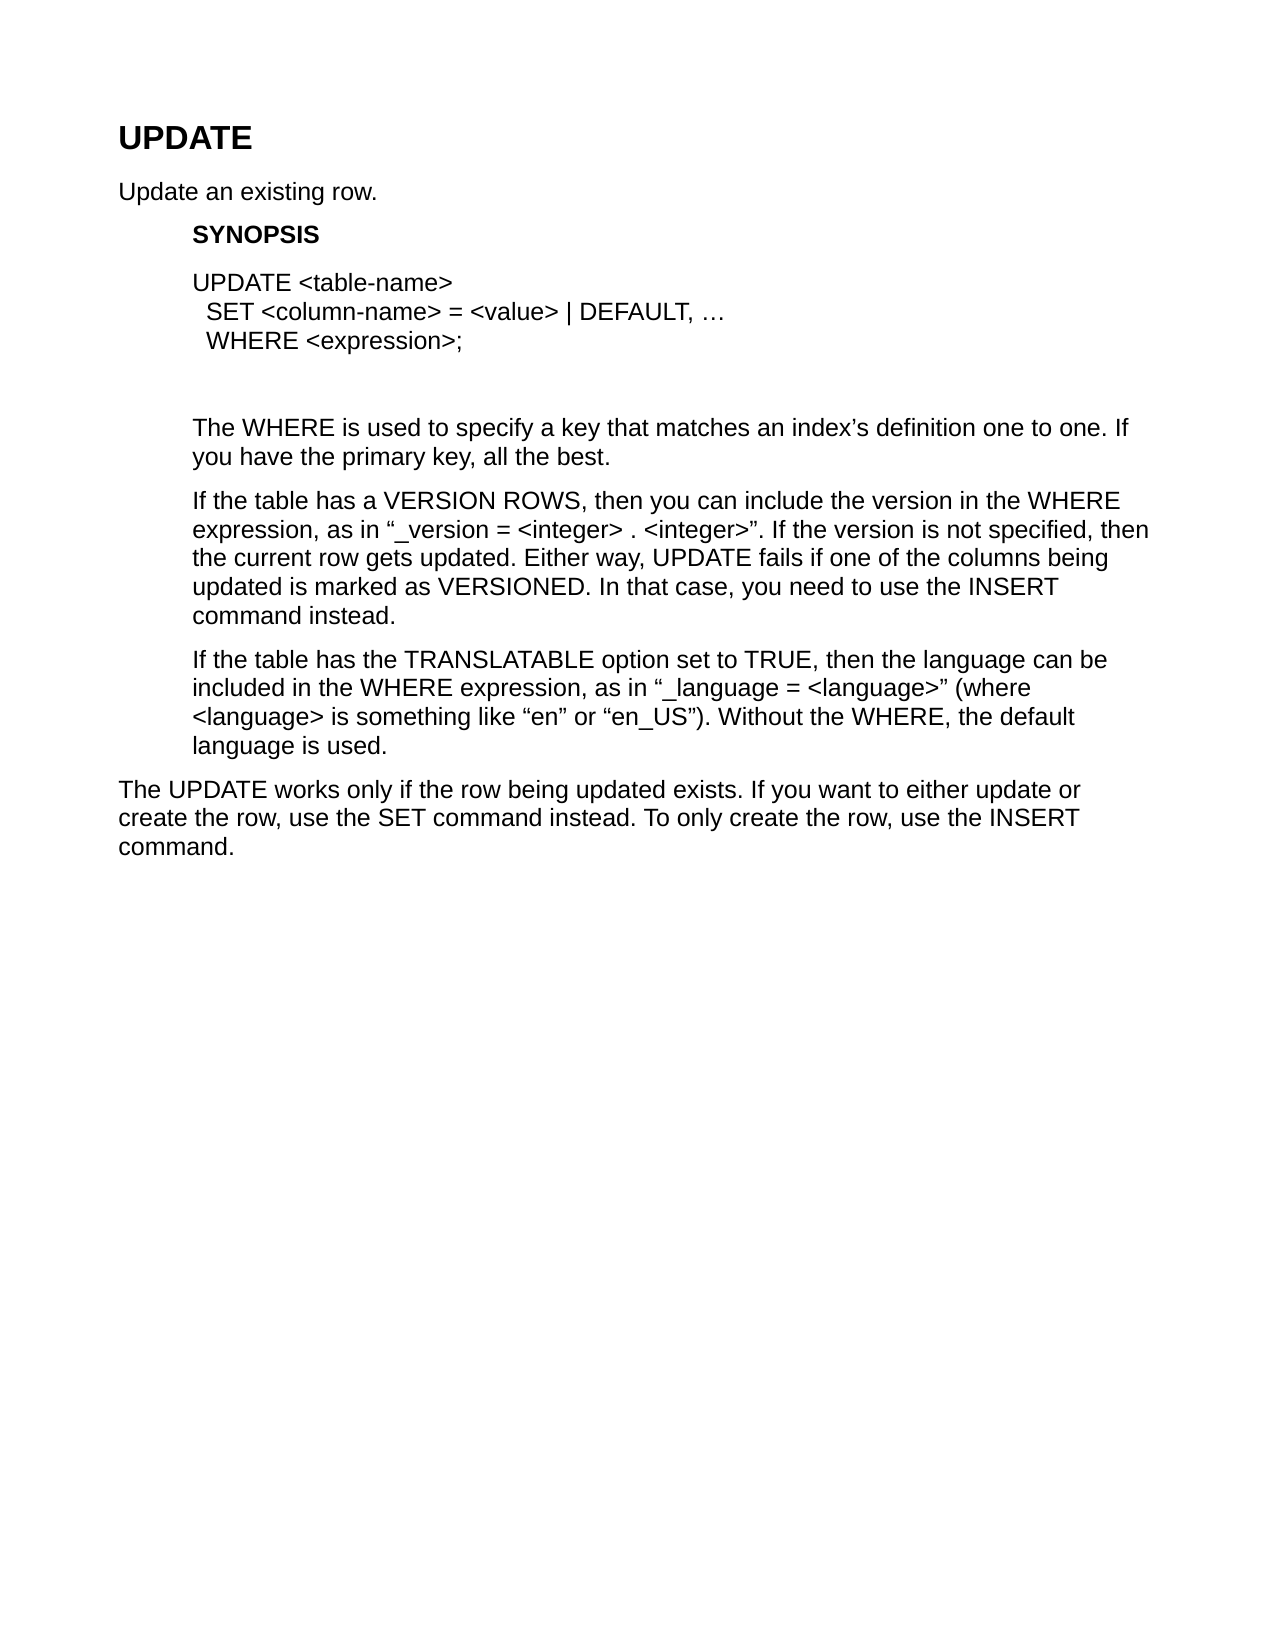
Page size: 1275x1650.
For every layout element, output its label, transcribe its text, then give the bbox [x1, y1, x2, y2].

text Update an existing row. [118, 177, 1157, 205]
text The WHERE is used to specify a key that matches an index’s definition one to one. If you have the primary key, all the best. [192, 413, 1157, 471]
text If the table has the TRANSLATABLE option set to TRUE, then the language can be included in the WHERE expression, as in “_language = <language>” (where <language> is something like “en” or “en_US”). Without the WHERE, the default language is used. [192, 644, 1157, 759]
text SYNOPSIS [192, 220, 1157, 249]
subtitle UPDATE [118, 118, 1157, 157]
text The UPDATE works only if the row being updated exists. If you want to either update or create the row, use the SET command instead. To only create the row, use the INSERT command. [118, 774, 1157, 861]
text If the table has a VERSION ROWS, then you can include the version in the WHERE expression, as in “_version = <integer> . <integer>”. If the version is not specified, then the current row gets updated. Either way, UPDATE fails if one of the columns being updated is marked as VERSIONED. In that case, you need to use the INSERT command instead. [192, 486, 1157, 629]
text UPDATE <table-name> SET <column-name> = <value> | DEFAULT, … WHERE <expression>; [192, 268, 1157, 354]
